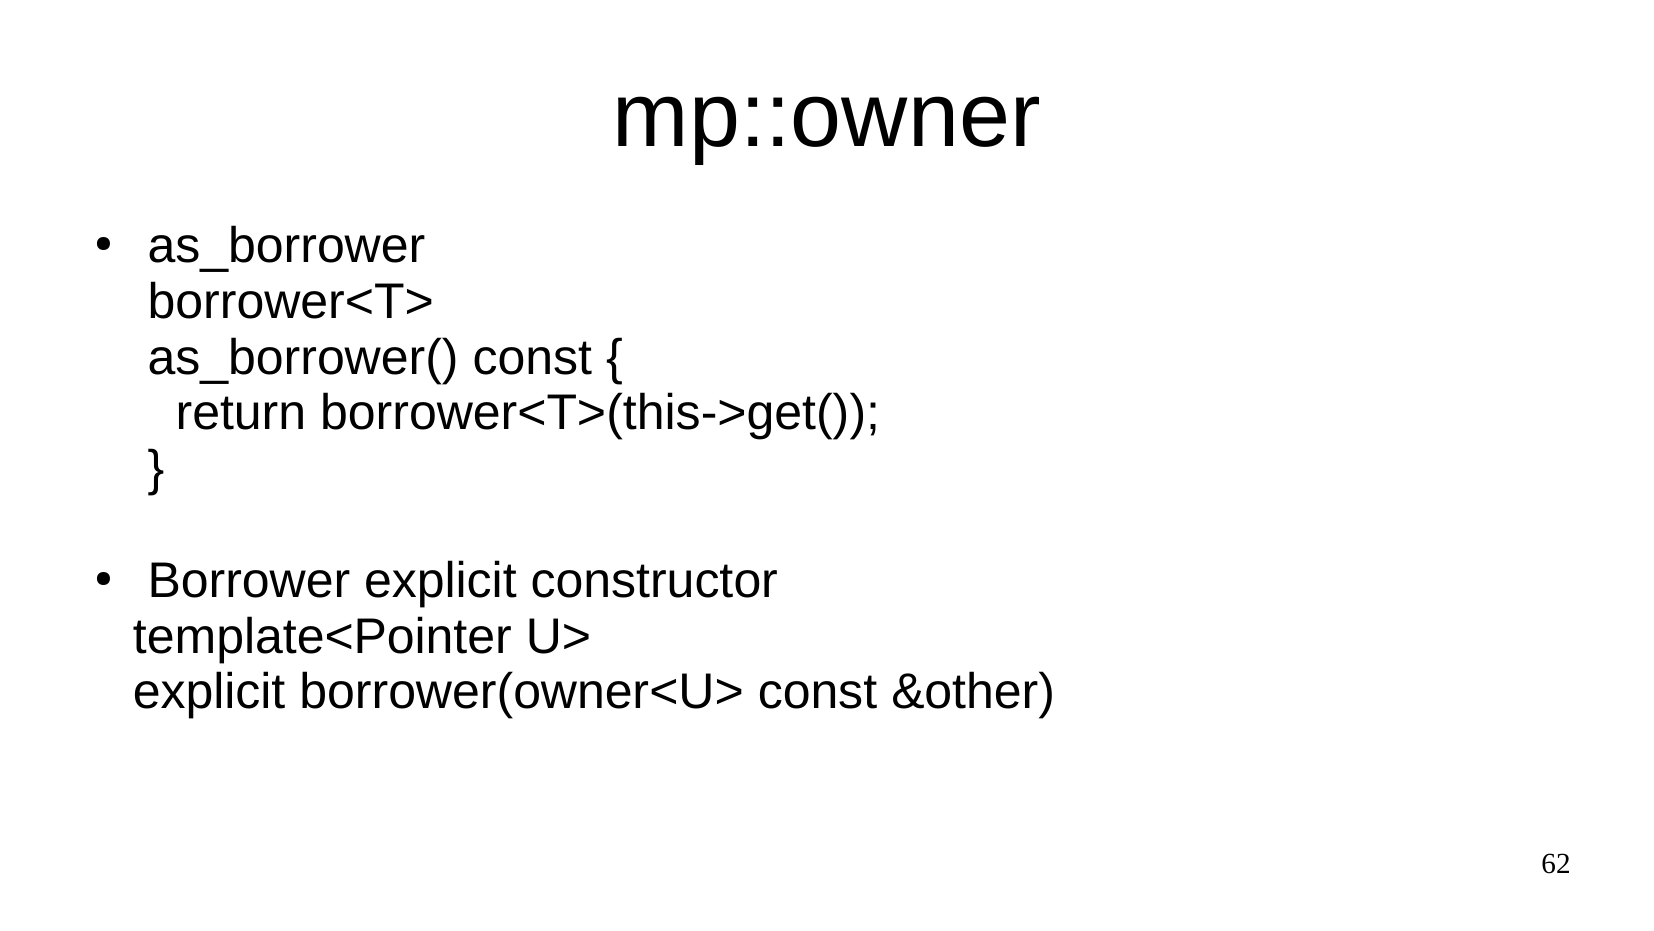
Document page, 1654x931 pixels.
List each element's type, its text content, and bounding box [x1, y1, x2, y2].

list as_borrower borrower<T> as_borrower() const { return borrower<T>(this->get()); } Borrower explicit constructor template<Pointer U> explicit borrower(owner<U> const &other) [76, 217, 1565, 857]
text_box [177, 586, 230, 645]
title mp::owner [82, 37, 1571, 193]
